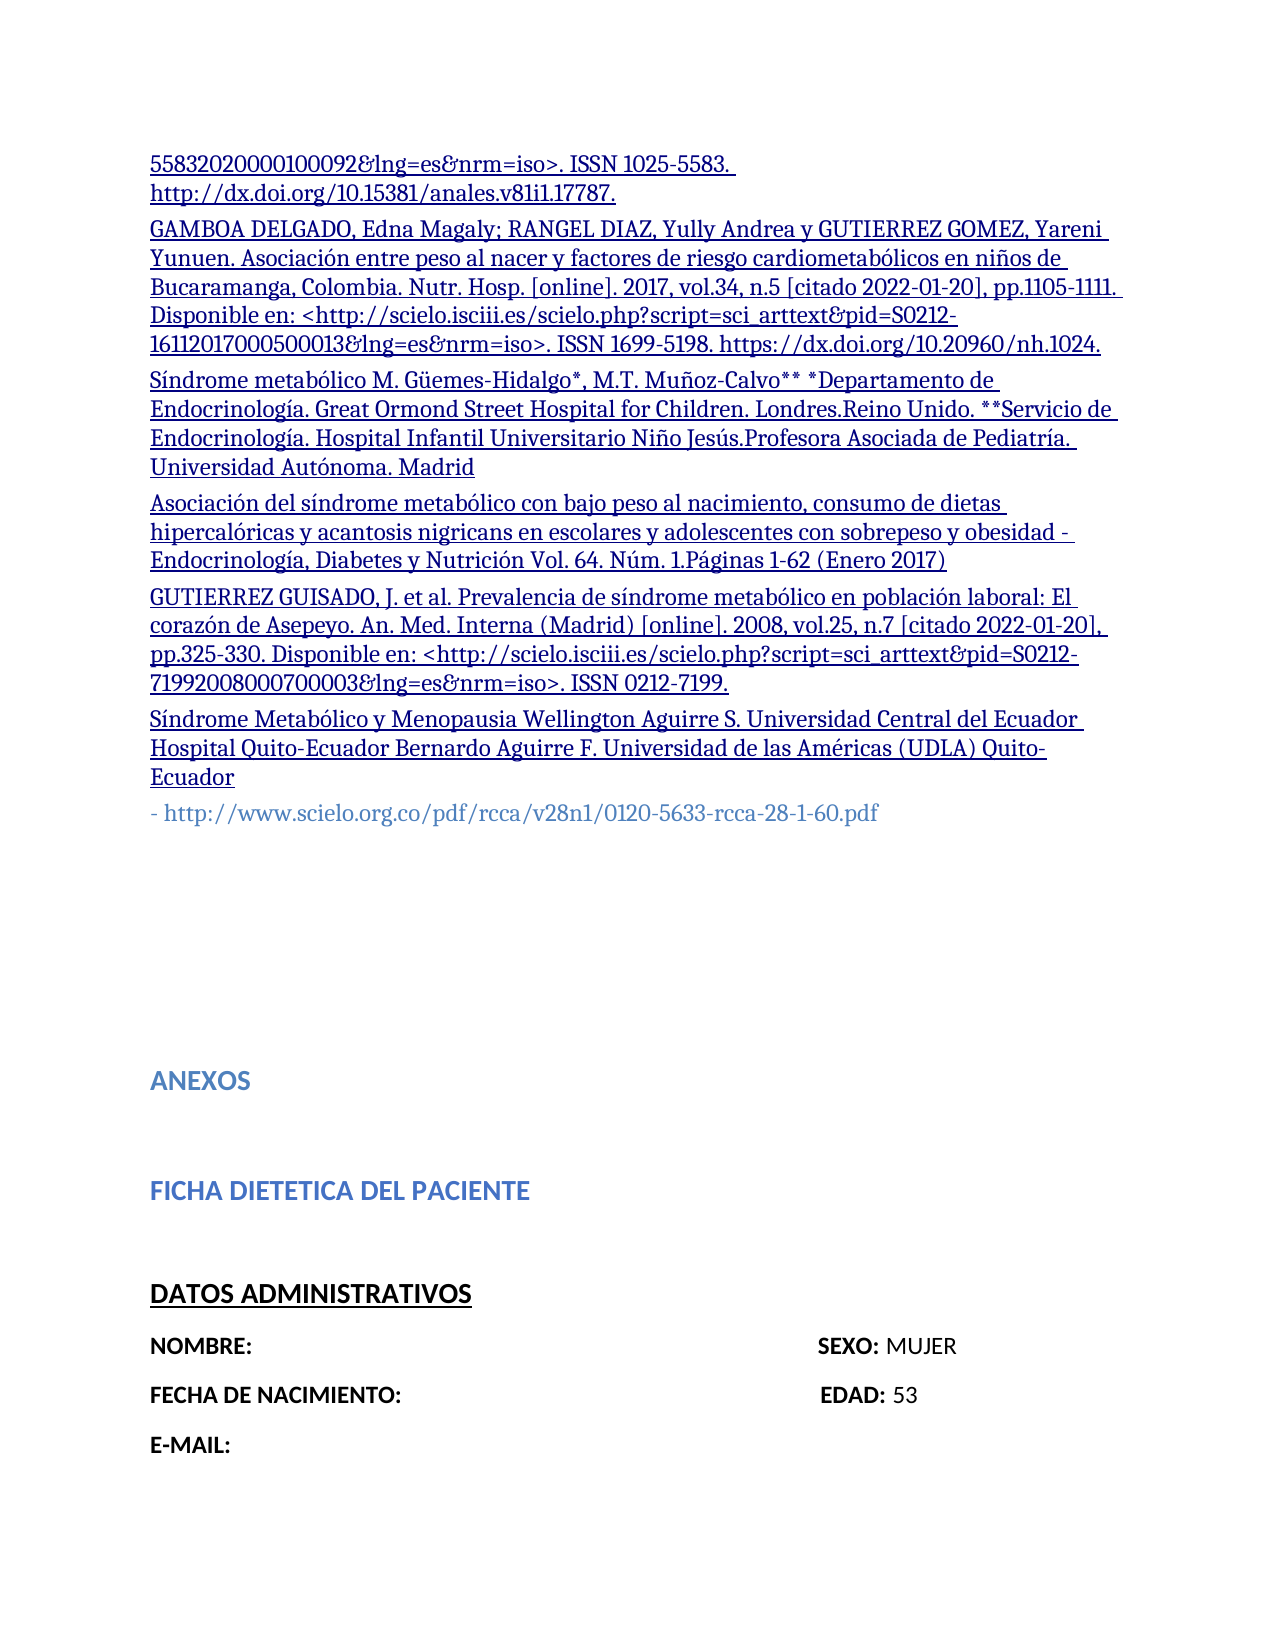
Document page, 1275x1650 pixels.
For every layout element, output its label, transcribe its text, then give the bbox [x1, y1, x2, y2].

text NOMBRE: SEXO: MUJER [150, 1330, 1125, 1361]
text Asociación del síndrome metabólico con bajo peso al nacimiento, consumo de dietas hipercalóricas y acantosis nigricans en escolares y adolescentes con sobrepeso y obesidad - Endocrinología, Diabetes y Nutrición Vol. 64. Núm. 1.Páginas 1-62 (Enero 2017) [150, 489, 1125, 575]
text Síndrome Metabólico y Menopausia Wellington Aguirre S. Universidad Central del Ecuador Hospital Quito-Ecuador Bernardo Aguirre F. Universidad de las Américas (UDLA) Quito-Ecuador [150, 705, 1125, 791]
text - http://www.scielo.org.co/pdf/rcca/v28n1/0120-5633-rcca-28-1-60.pdf [150, 799, 1125, 827]
text GUTIERREZ GUISADO, J. et al. Prevalencia de síndrome metabólico en población laboral: El corazón de Asepeyo. An. Med. Interna (Madrid) [online]. 2008, vol.25, n.7 [citado 2022-01-20], pp.325-330. Disponible en: <http://scielo.isciii.es/scielo.php?script=sci_arttext&pid=S0212-71992008000700003&lng=es&nrm=iso>. ISSN 0212-7199. [150, 582, 1125, 697]
text E-MAIL: [150, 1429, 1125, 1459]
text Síndrome metabólico M. Güemes-Hidalgo*, M.T. Muñoz-Calvo** *Departamento de Endocrinología. Great Ormond Street Hospital for Children. Londres.Reino Unido. **Servicio de Endocrinología. Hospital Infantil Universitario Niño Jesús.Profesora Asociada de Pediatría. Universidad Autónoma. Madrid [150, 366, 1125, 481]
text FICHA DIETETICA DEL PACIENTE [150, 1172, 1125, 1207]
text GAMBOA DELGADO, Edna Magaly; RANGEL DIAZ, Yully Andrea y GUTIERREZ GOMEZ, Yareni Yunuen. Asociación entre peso al nacer y factores de riesgo cardiometabólicos en niños de Bucaramanga, Colombia. Nutr. Hosp. [online]. 2017, vol.34, n.5 [citado 2022-01-20], pp.1105-1111. Disponible en: <http://scielo.isciii.es/scielo.php?script=sci_arttext&pid=S0212-16112017000500013&lng=es&nrm=iso>. ISSN 1699-5198. https://dx.doi.org/10.20960/nh.1024. [150, 215, 1125, 359]
text ANEXOS [150, 1062, 1125, 1098]
text FECHA DE NACIMIENTO: EDAD: 53 [150, 1379, 1125, 1410]
text DATOS ADMINISTRATIVOS [150, 1276, 1125, 1311]
text 55832020000100092&lng=es&nrm=iso>. ISSN 1025-5583. http://dx.doi.org/10.15381/anales.v81i1.17787. [150, 150, 1125, 207]
